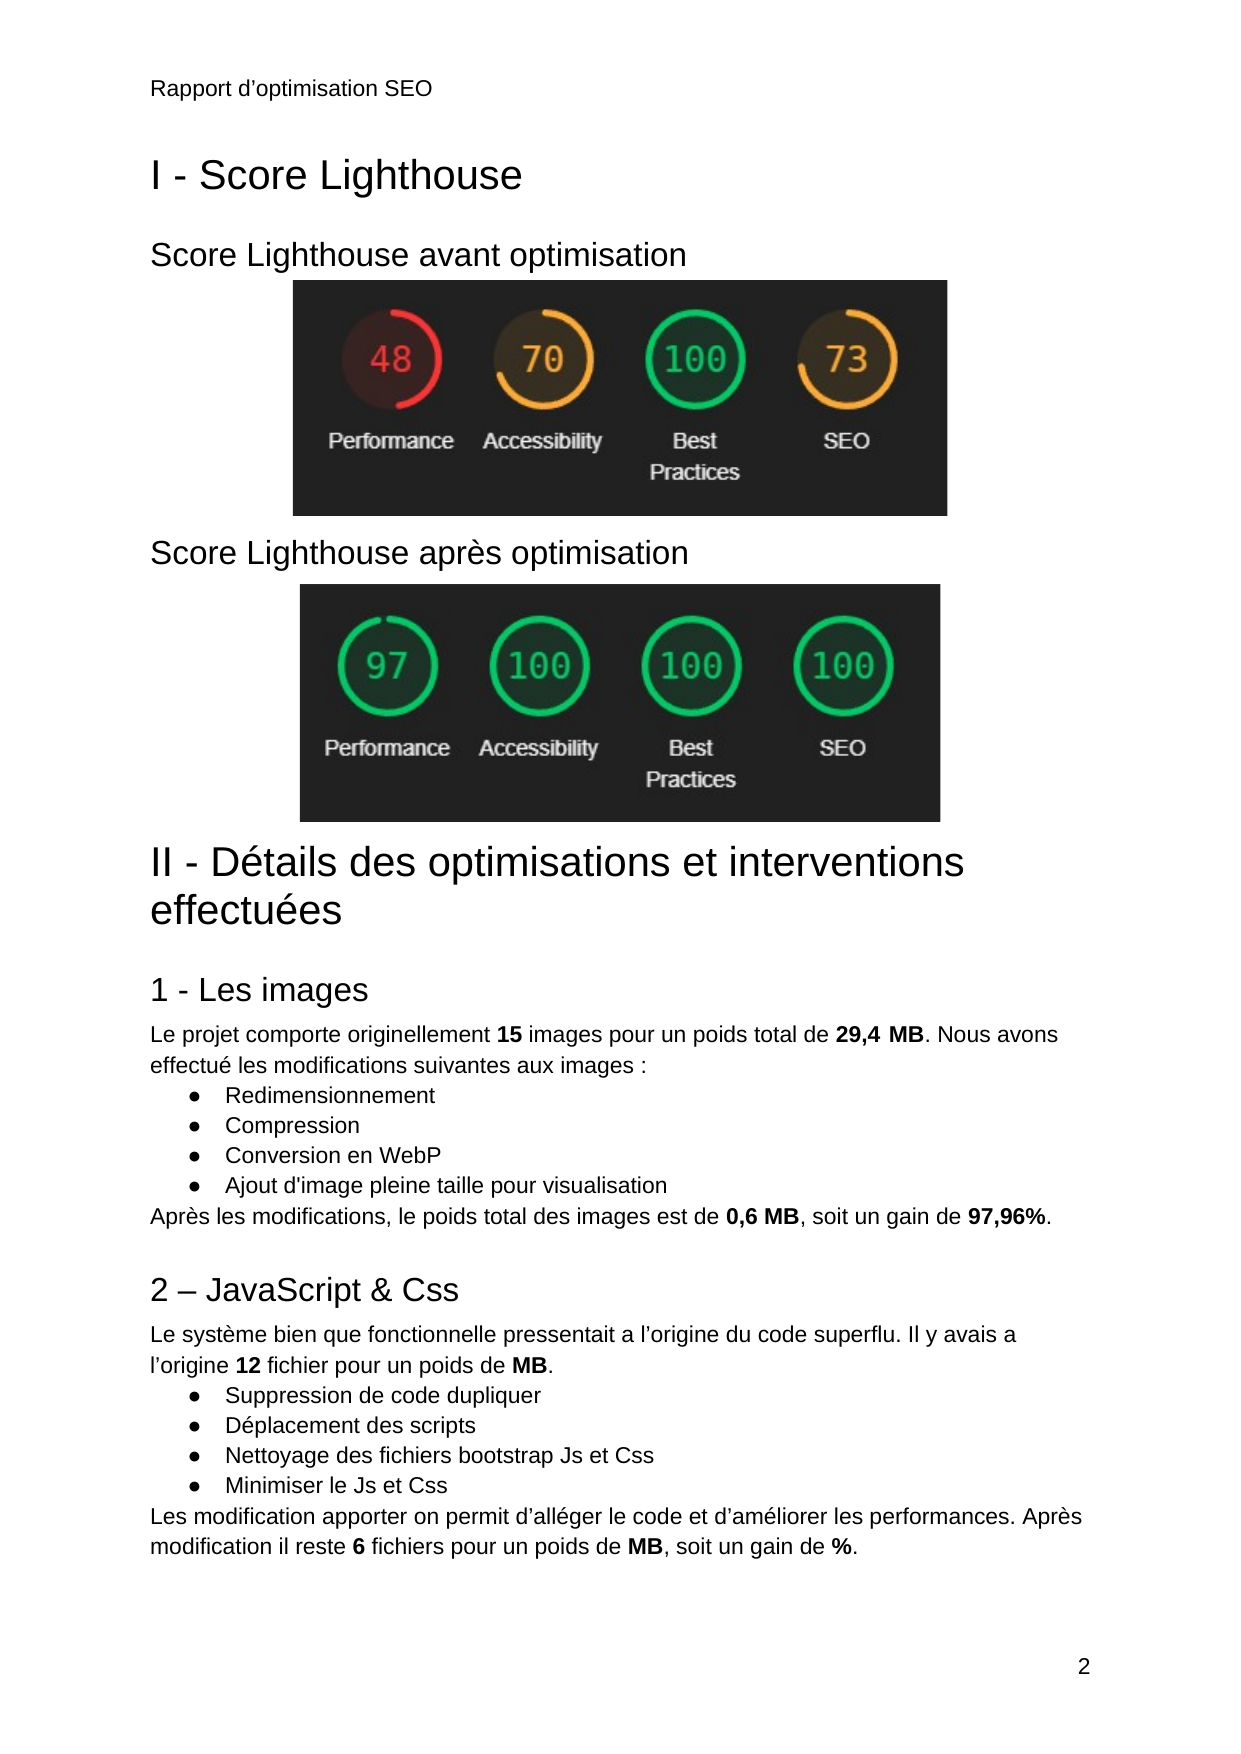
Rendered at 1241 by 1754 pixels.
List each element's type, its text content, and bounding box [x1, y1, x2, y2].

text Le projet comporte originellement 15 images pour un poids total de 29,4 MB. Nous avons effectué les modifications suivantes aux images : [150, 1021, 1090, 1078]
list Conversion en WebP [187, 1142, 1090, 1169]
list Minimiser le Js et Css [187, 1472, 1090, 1499]
text Le système bien que fonctionnelle pressentait a l’origine du code superflu. Il y avais a l’origine 12 fichier pour un poids de MB. [150, 1321, 1090, 1378]
text Après les modifications, le poids total des images est de 0,6 MB, soit un gain de 97,96%. [150, 1203, 1090, 1229]
list Les modification apporter on permit d’alléger le code et d’améliorer les performances. Après modification il reste 6 fichiers pour un poids de MB, soit un gain de %. [150, 1503, 1090, 1559]
list Ajout d'image pleine taille pour visualisation [187, 1172, 1090, 1199]
list Redimensionnement [187, 1082, 1090, 1108]
subtitle II - Détails des optimisations et interventions effectuées [150, 837, 1090, 933]
list Déplacement des scripts [187, 1412, 1090, 1438]
picture [299, 584, 941, 822]
list Compression [187, 1112, 1090, 1138]
list Suppression de code dupliquer [187, 1382, 1090, 1408]
subtitle Score Lighthouse avant optimisation [150, 235, 1090, 274]
subtitle 2 – JavaScript & Css [150, 1270, 1090, 1309]
subtitle Score Lighthouse après optimisation [150, 533, 1090, 572]
picture [292, 280, 948, 516]
subtitle I - Score Lighthouse [150, 150, 1090, 198]
list Nettoyage des fichiers bootstrap Js et Css [187, 1442, 1090, 1468]
subtitle 1 - Les images [150, 971, 1090, 1009]
